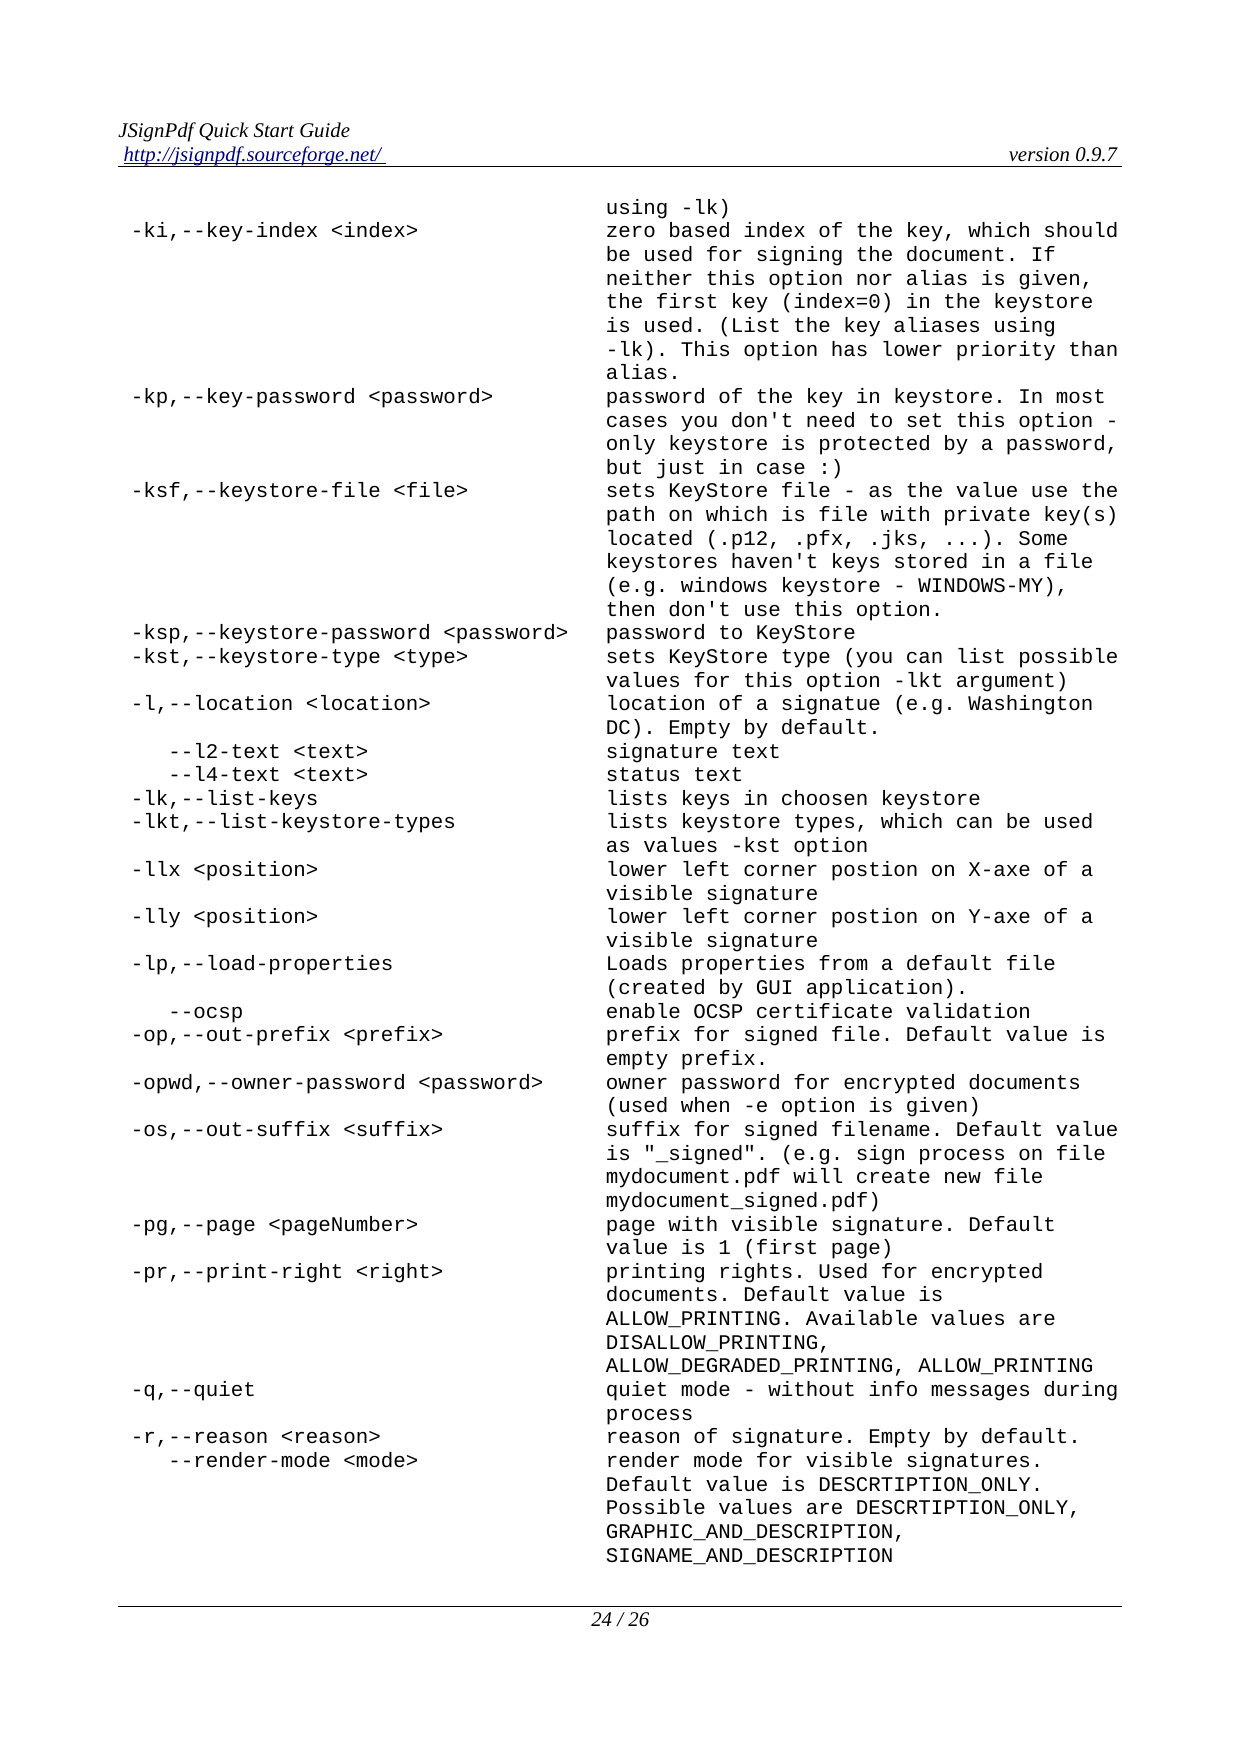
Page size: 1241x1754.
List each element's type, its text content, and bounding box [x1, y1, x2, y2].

text keystores haven't keys stored in a file [118, 551, 1122, 575]
text GRAPHIC_AND_DESCRIPTION, [118, 1521, 1122, 1544]
text DISALLOW_PRINTING, [118, 1332, 1122, 1355]
text -kst,--keystore-type <type> sets KeyStore type (you can list possible [118, 646, 1122, 670]
text --l2-text <text> signature text [118, 741, 1122, 764]
text -lly <position> lower left corner postion on Y-axe of a [118, 906, 1122, 930]
text -r,--reason <reason> reason of signature. Empty by default. [118, 1426, 1122, 1450]
text visible signature [118, 930, 1122, 953]
text visible signature [118, 882, 1122, 906]
text (created by GUI application). [118, 977, 1122, 1001]
text --l4-text <text> status text [118, 764, 1122, 788]
text documents. Default value is [118, 1284, 1122, 1308]
text -pr,--print-right <right> printing rights. Used for encrypted [118, 1261, 1122, 1284]
text -ki,--key-index <index> zero based index of the key, which should [118, 220, 1122, 244]
text cases you don't need to set this option - [118, 409, 1122, 433]
text Default value is DESCRTIPTION_ONLY. [118, 1474, 1122, 1497]
text -op,--out-prefix <prefix> prefix for signed file. Default value is [118, 1024, 1122, 1048]
text (used when -e option is given) [118, 1095, 1122, 1119]
text value is 1 (first page) [118, 1237, 1122, 1261]
text mydocument_signed.pdf) [118, 1190, 1122, 1213]
text -lkt,--list-keystore-types lists keystore types, which can be used [118, 812, 1122, 835]
text be used for signing the document. If [118, 244, 1122, 268]
text only keystore is protected by a password, [118, 433, 1122, 457]
text -ksf,--keystore-file <file> sets KeyStore file - as the value use the [118, 481, 1122, 504]
text SIGNAME_AND_DESCRIPTION [118, 1544, 1122, 1568]
text using -lk) [118, 197, 1122, 220]
text -pg,--page <pageNumber> page with visible signature. Default [118, 1213, 1122, 1237]
text -llx <position> lower left corner postion on X-axe of a [118, 859, 1122, 882]
text is "_signed". (e.g. sign process on file [118, 1143, 1122, 1166]
text mydocument.pdf will create new file [118, 1166, 1122, 1190]
text then don't use this option. [118, 599, 1122, 622]
text Possible values are DESCRTIPTION_ONLY, [118, 1497, 1122, 1521]
text located (.p12, .pfx, .jks, ...). Some [118, 528, 1122, 551]
text -ksp,--keystore-password <password> password to KeyStore [118, 622, 1122, 646]
text DC). Empty by default. [118, 717, 1122, 741]
text empty prefix. [118, 1048, 1122, 1072]
text -os,--out-suffix <suffix> suffix for signed filename. Default value [118, 1119, 1122, 1143]
text the first key (index=0) in the keystore [118, 291, 1122, 315]
text ALLOW_PRINTING. Available values are [118, 1308, 1122, 1332]
text (e.g. windows keystore - WINDOWS-MY), [118, 575, 1122, 599]
text values for this option -lkt argument) [118, 670, 1122, 693]
text process [118, 1403, 1122, 1426]
text -l,--location <location> location of a signatue (e.g. Washington [118, 693, 1122, 717]
text -lk,--list-keys lists keys in choosen keystore [118, 788, 1122, 812]
text -q,--quiet quiet mode - without info messages during [118, 1379, 1122, 1403]
text neither this option nor alias is given, [118, 268, 1122, 291]
text -lp,--load-properties Loads properties from a default file [118, 953, 1122, 977]
text --render-mode <mode> render mode for visible signatures. [118, 1450, 1122, 1474]
text alias. [118, 362, 1122, 386]
text -kp,--key-password <password> password of the key in keystore. In most [118, 386, 1122, 409]
text -opwd,--owner-password <password> owner password for encrypted documents [118, 1072, 1122, 1095]
text ALLOW_DEGRADED_PRINTING, ALLOW_PRINTING [118, 1355, 1122, 1379]
text is used. (List the key aliases using [118, 315, 1122, 339]
text as values -kst option [118, 835, 1122, 859]
text -lk). This option has lower priority than [118, 339, 1122, 362]
text path on which is file with private key(s) [118, 504, 1122, 528]
text but just in case :) [118, 457, 1122, 481]
text --ocsp enable OCSP certificate validation [118, 1001, 1122, 1024]
